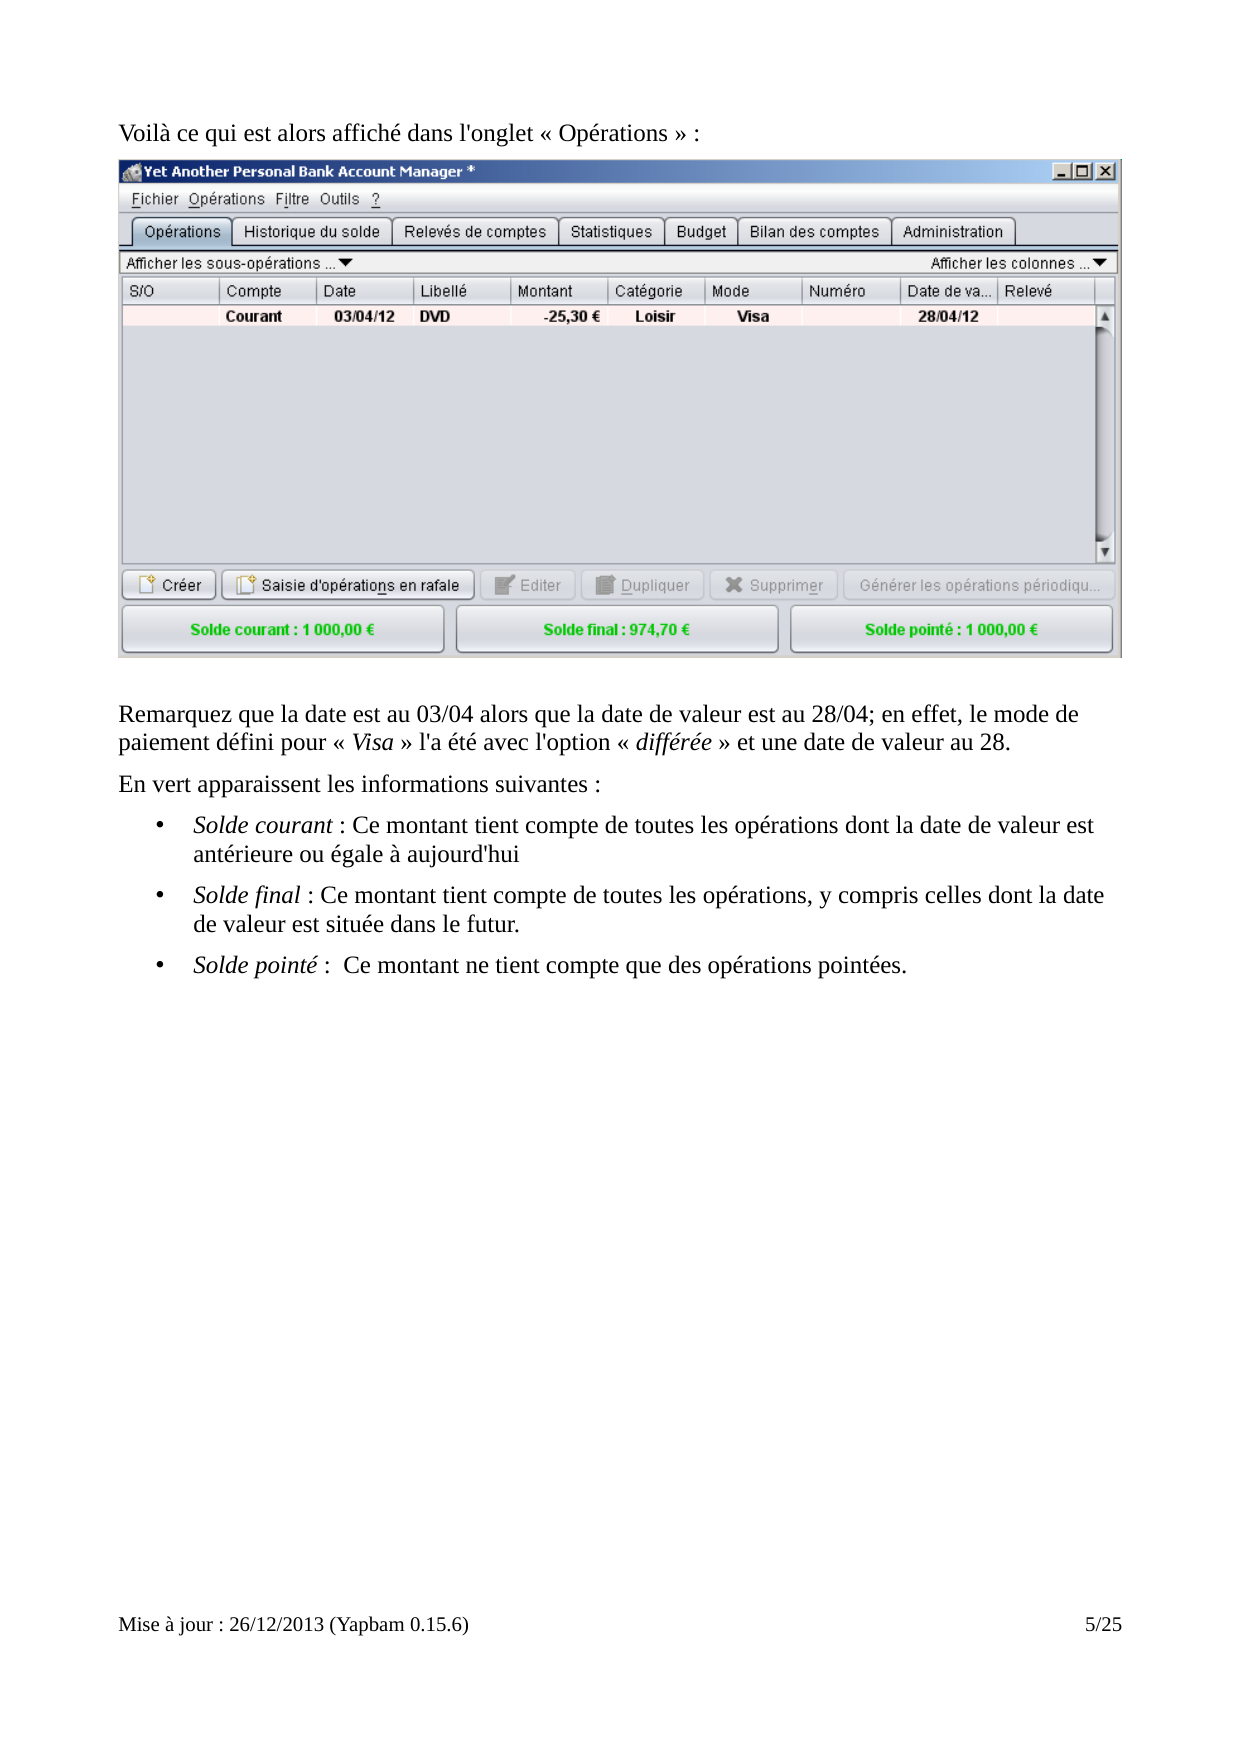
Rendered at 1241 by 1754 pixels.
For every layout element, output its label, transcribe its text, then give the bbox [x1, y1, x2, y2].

text En vert apparaissent les informations suivantes : [118, 769, 1122, 797]
list Solde pointé : Ce montant ne tient compte que des opérations pointées. [156, 950, 1122, 979]
picture [118, 159, 1122, 658]
list Solde courant : Ce montant tient compte de toutes les opérations dont la date de valeur est antérieure ou égale à aujourd'hui [156, 810, 1122, 867]
text Voilà ce qui est alors affiché dans l'onglet « Opérations » : [118, 118, 1122, 147]
text Remarquez que la date est au 03/04 alors que la date de valeur est au 28/04; en effet, le mode de paiement défini pour « Visa » l'a été avec l'option « différée » et une date de valeur au 28. [118, 699, 1122, 756]
list Solde final : Ce montant tient compte de toutes les opérations, y compris celles dont la date de valeur est située dans le futur. [156, 880, 1122, 937]
